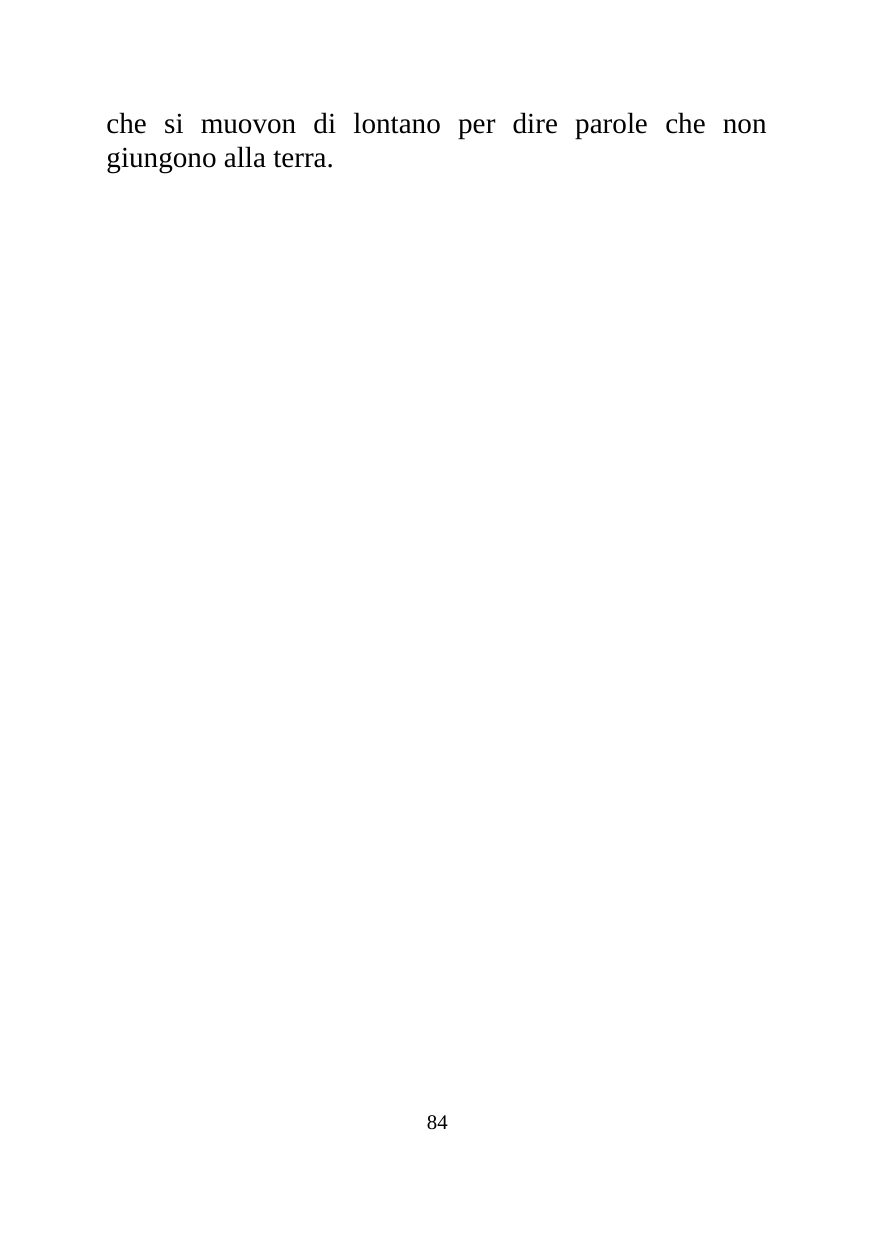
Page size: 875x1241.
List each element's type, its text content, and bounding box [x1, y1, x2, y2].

text che si muovon di lontano per dire parole che non giungono alla terra. [106, 106, 768, 173]
